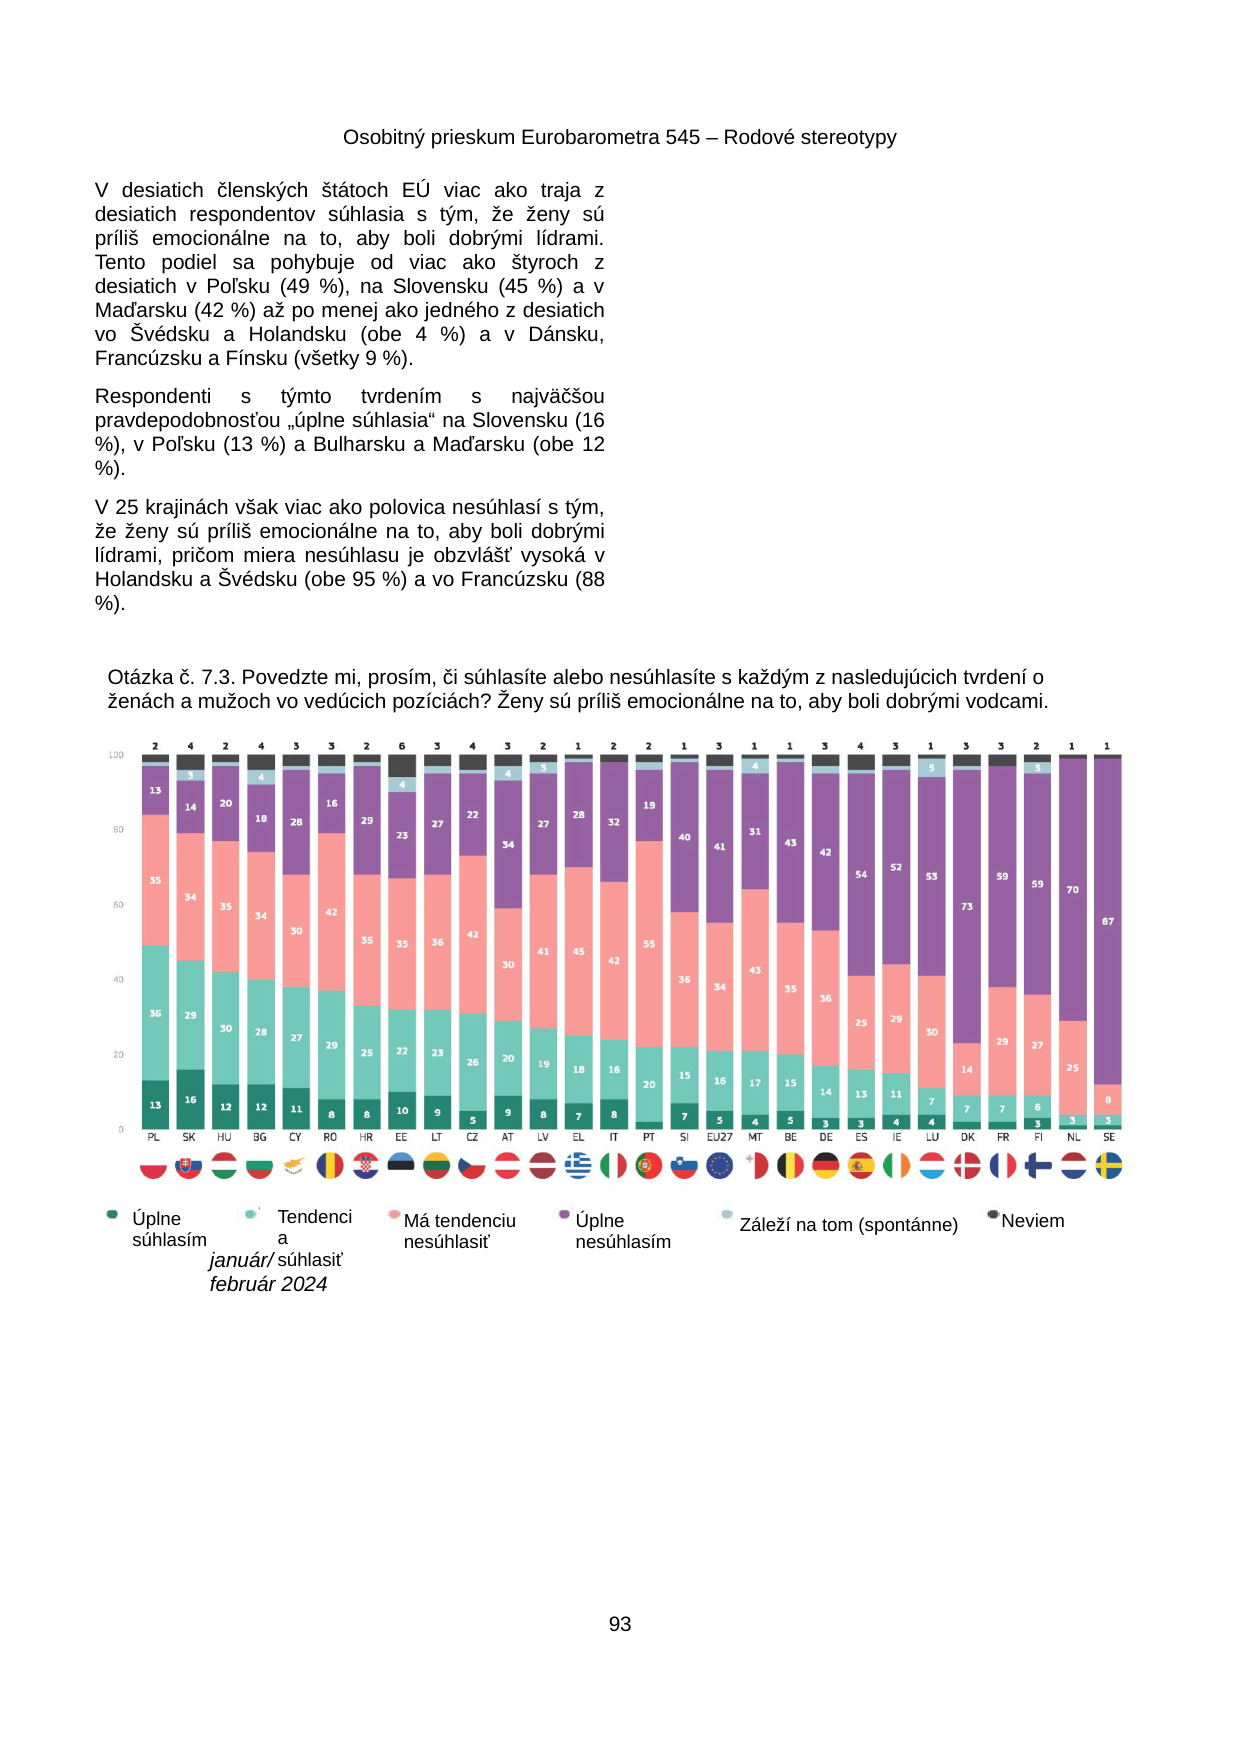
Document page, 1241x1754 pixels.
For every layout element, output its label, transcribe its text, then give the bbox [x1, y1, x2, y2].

text Respondenti s týmto tvrdením s najväčšou pravdepodobnosťou „úplne súhlasia“ na Slovensku (16 %), v Poľsku (13 %) a Bulharsku a Maďarsku (obe 12 %). [94, 384, 605, 480]
text V desiatich členských štátoch EÚ viac ako traja z desiatich respondentov súhlasia s tým, že ženy sú príliš emocionálne na to, aby boli dobrými lídrami. Tento podiel sa pohybuje od viac ako štyroch z desiatich v Poľsku (49 %), na Slovensku (45 %) a v Maďarsku (42 %) až po menej ako jedného z desiatich vo Švédsku a Holandsku (obe 4 %) a v Dánsku, Francúzsku a Fínsku (všetky 9 %). [94, 178, 605, 370]
picture [100, 1192, 1000, 1229]
text V 25 krajinách však viac ako polovica nesúhlasí s tým, že ženy sú príliš emocionálne na to, aby boli dobrými lídrami, pričom miera nesúhlasu je obzvlášť vysoká v Holandsku a Švédsku (obe 95 %) a vo Francúzsku (88 %). [94, 495, 605, 614]
picture [104, 739, 1132, 1185]
